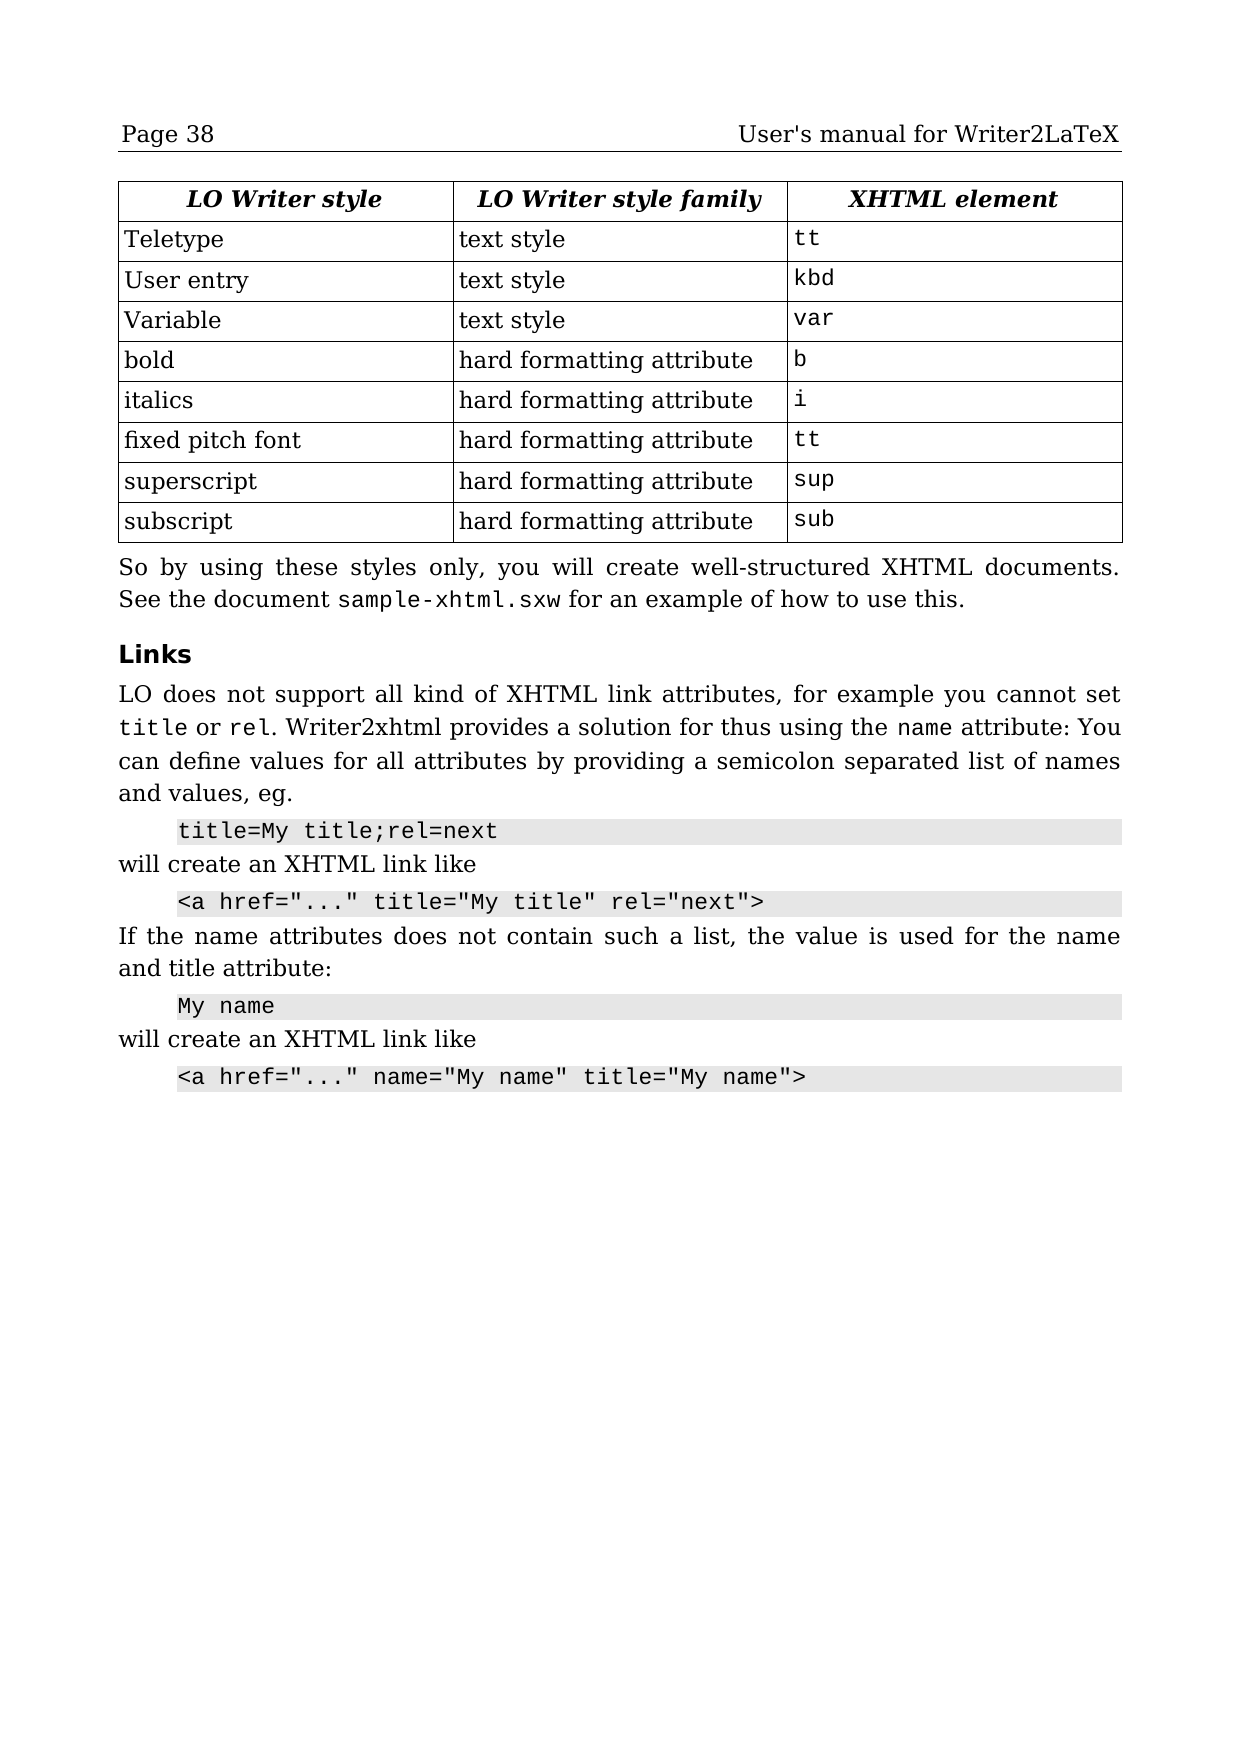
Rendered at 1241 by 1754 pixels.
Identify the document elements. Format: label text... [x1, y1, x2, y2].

table_cell hard formatting attribute [454, 342, 787, 381]
table_cell User entry [119, 262, 453, 301]
table_header LO Writer style [119, 182, 453, 221]
text So by using these styles only, you will create well-structured XHTML documents. See the document sample-xhtml.sxw for an example of how to use this. [118, 554, 1122, 615]
text If the name attributes does not contain such a list, the value is used for the name and title attribute: [118, 923, 1122, 982]
text LO does not support all kind of XHTML link attributes, for example you cannot set title or rel. Writer2xhtml provides a solution for thus using the name attribute: You can define values for all attributes by providing a semicolon separated list of names and values, eg. [118, 681, 1122, 807]
table_cell tt [788, 423, 1122, 462]
table_cell superscript [119, 463, 453, 502]
text <a href="..." title="My title" rel="next"> [177, 891, 1122, 917]
text will create an XHTML link like [118, 851, 1122, 878]
table_cell Teletype [119, 222, 453, 261]
table_header LO Writer style family [454, 182, 787, 221]
table_cell var [788, 302, 1122, 341]
table_cell text style [454, 302, 787, 341]
text My name [177, 994, 1122, 1020]
table_cell tt [788, 222, 1122, 261]
table_cell hard formatting attribute [454, 423, 787, 462]
table_cell italics [119, 382, 453, 422]
table_cell text style [454, 222, 787, 261]
table_cell fixed pitch font [119, 423, 453, 462]
table_cell hard formatting attribute [454, 503, 787, 542]
table_cell bold [119, 342, 453, 381]
table_cell hard formatting attribute [454, 382, 787, 422]
table_header XHTML element [788, 182, 1122, 221]
table_cell subscript [119, 503, 453, 542]
table_cell text style [454, 262, 787, 301]
text will create an XHTML link like [118, 1026, 1122, 1053]
table_cell b [788, 342, 1122, 381]
table_cell sup [788, 463, 1122, 502]
table_cell hard formatting attribute [454, 463, 787, 502]
text title=My title;rel=next [177, 819, 1122, 845]
table_cell Variable [119, 302, 453, 341]
table_cell kbd [788, 262, 1122, 301]
subtitle Links [118, 640, 1122, 669]
table_cell i [788, 382, 1122, 422]
table_cell sub [788, 503, 1122, 542]
text <a href="..." name="My name" title="My name"> [177, 1066, 1122, 1092]
